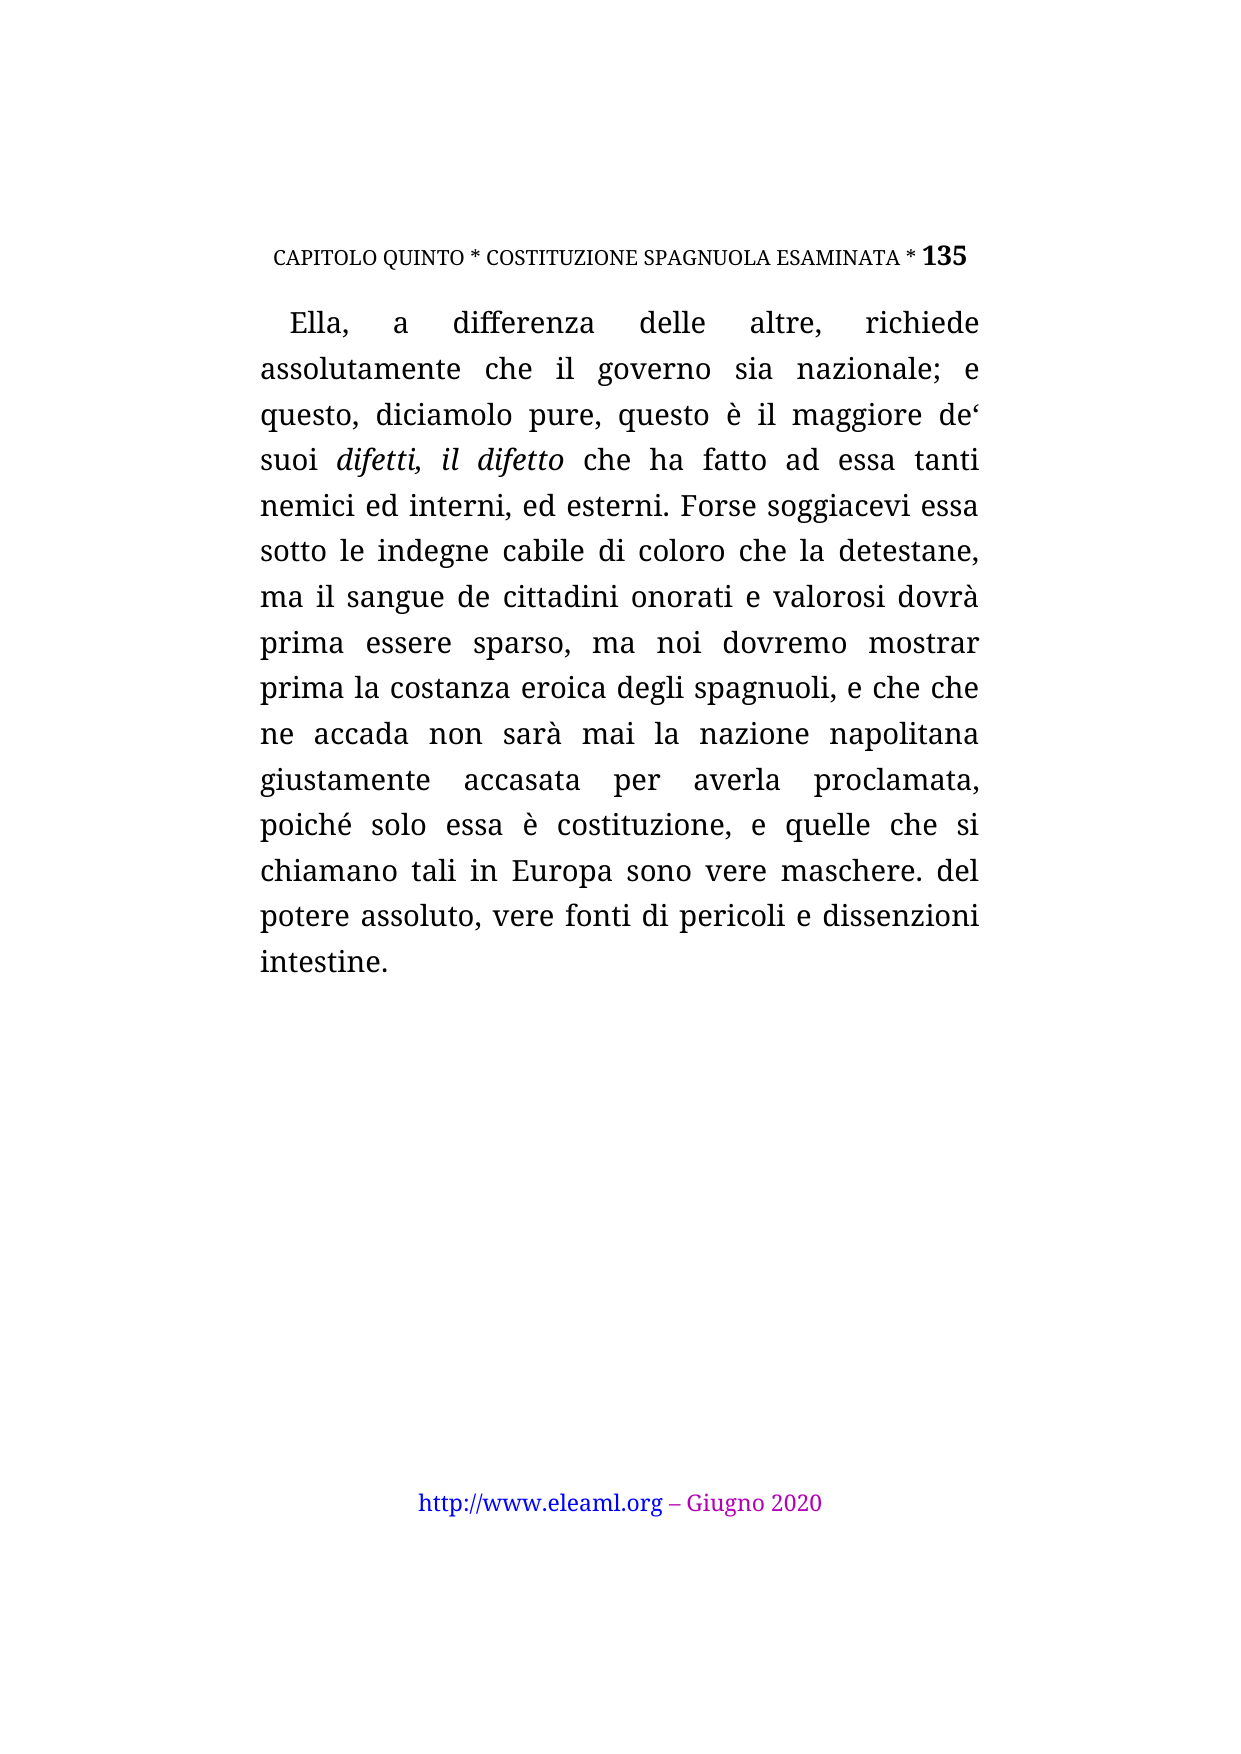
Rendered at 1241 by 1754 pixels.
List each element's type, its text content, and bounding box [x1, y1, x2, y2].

text Ella, a differenza delle altre, richiede assolutamente che il governo sia nazionale; e questo, diciamolo pure, questo è il maggiore de‘ suoi difetti, il difetto che ha fatto ad essa tanti nemici ed interni, ed esterni. Forse soggiacevi essa sotto le indegne cabile di coloro che la detestane, ma il sangue de cittadini onorati e valorosi dovrà prima essere sparso, ma noi dovremo mostrar prima la costanza eroica degli spagnuoli, e che che ne accada non sarà mai la nazione napolitana giustamente accasata per averla proclamata, poiché solo essa è costituzione, e quelle che si chiamano tali in Europa sono vere maschere. del potere assoluto, vere fonti di pericoli e dissenzioni intestine. [260, 303, 980, 981]
